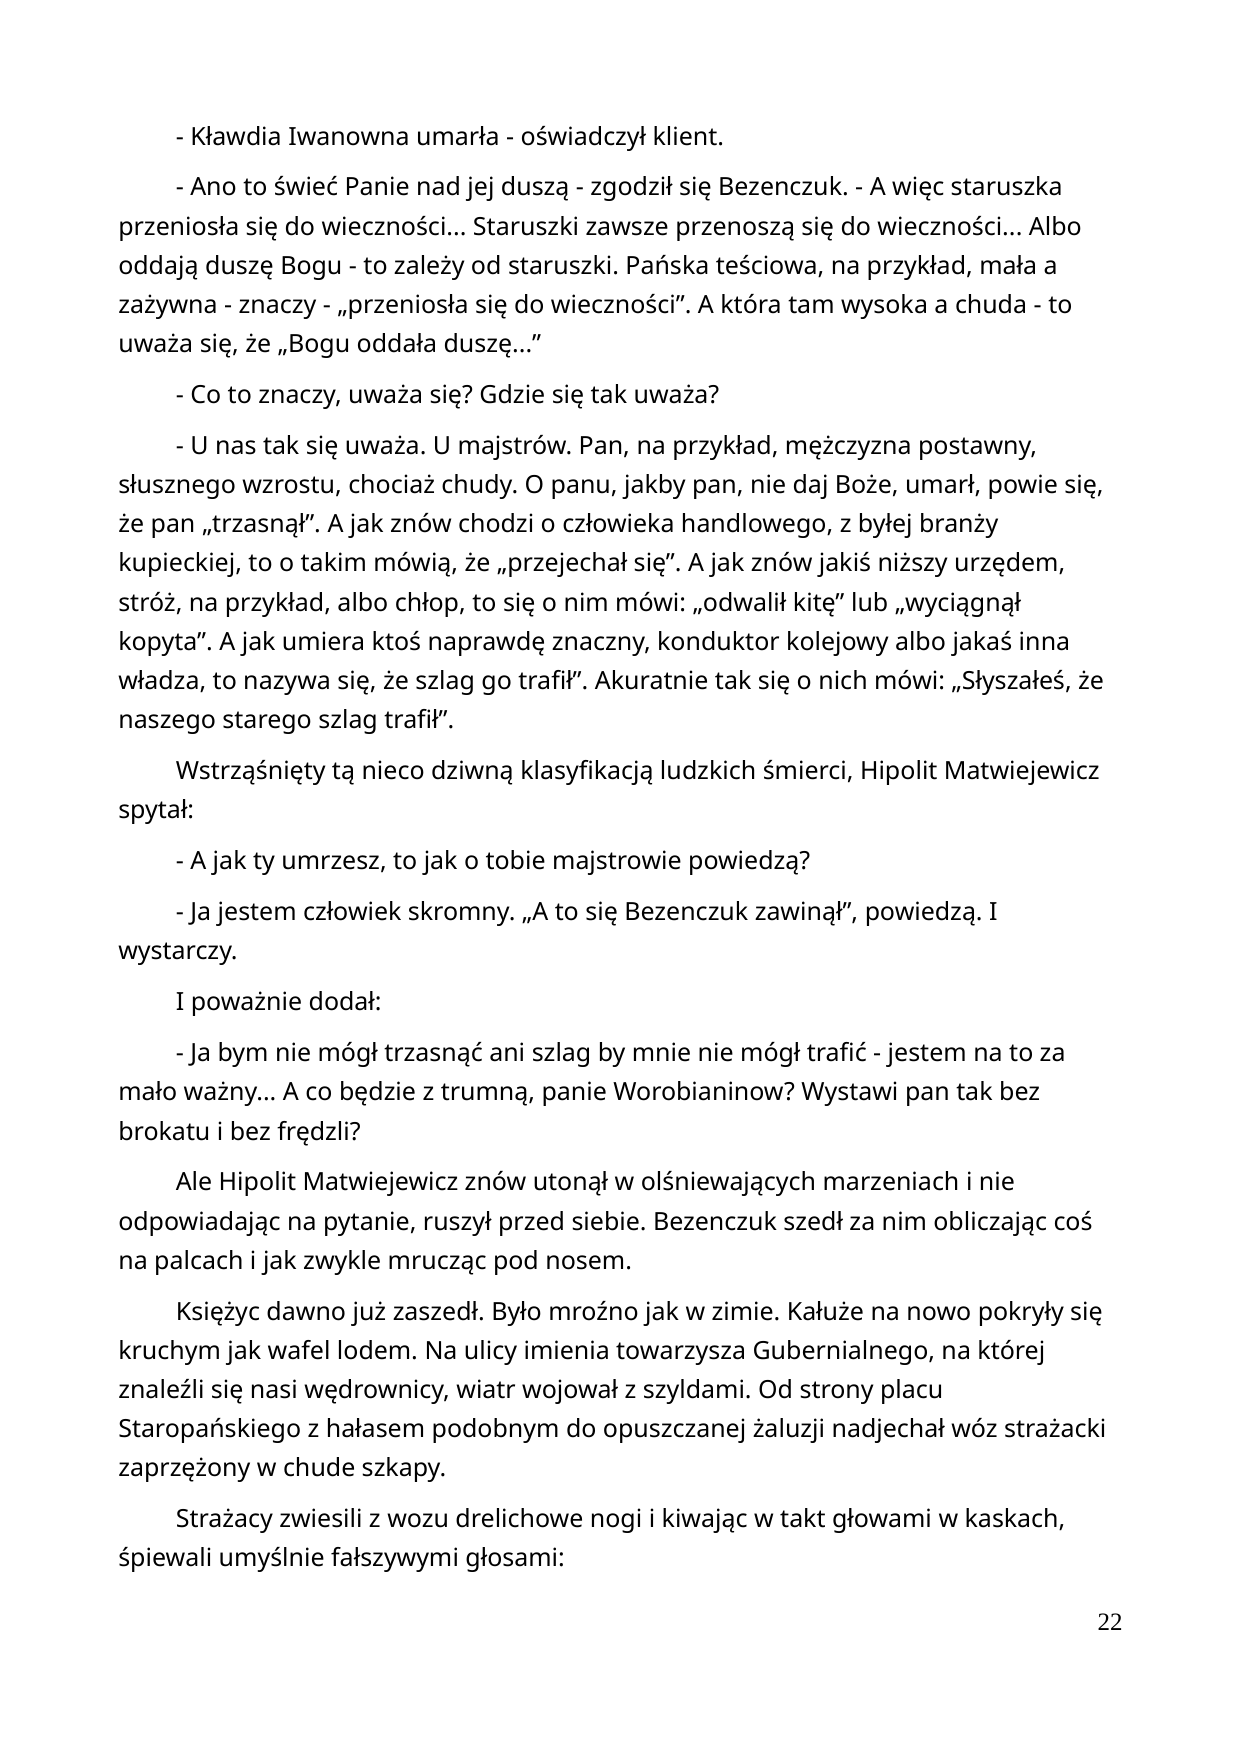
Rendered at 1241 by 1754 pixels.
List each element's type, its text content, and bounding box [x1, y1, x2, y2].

text - Ja bym nie mógł trzasnąć ani szlag by mnie nie mógł trafić - jestem na to za mało ważny... A co będzie z trumną, panie Worobianinow? Wystawi pan tak bez brokatu i bez frędzli? [118, 1035, 1122, 1147]
text - A jak ty umrzesz, to jak o tobie majstrowie powiedzą? [118, 843, 1122, 877]
text - Co to znaczy, uważa się? Gdzie się tak uważa? [118, 377, 1122, 411]
text Ale Hipolit Matwiejewicz znów utonął w olśniewających marzeniach i nie odpowiadając na pytanie, ruszył przed siebie. Bezenczuk szedł za nim obliczając coś na palcach i jak zwykle mrucząc pod nosem. [118, 1164, 1122, 1276]
text Wstrząśnięty tą nieco dziwną klasyfikacją ludzkich śmierci, Hipolit Matwiejewicz spytał: [118, 753, 1122, 826]
text - Ano to świeć Panie nad jej duszą - zgodził się Bezenczuk. - A więc staruszka przeniosła się do wieczności... Staruszki zawsze przenoszą się do wieczności... Albo oddają duszę Bogu - to zależy od staruszki. Pańska teściowa, na przykład, mała a zażywna - znaczy - „przeniosła się do wieczności”. A która tam wysoka a chuda - to uważa się, że „Bogu oddała duszę...” [118, 169, 1122, 360]
text - Kławdia Iwanowna umarła - oświadczył klient. [118, 118, 1122, 152]
text I poważnie dodał: [118, 984, 1122, 1018]
text Księżyc dawno już zaszedł. Było mroźno jak w zimie. Kałuże na nowo pokryły się kruchym jak wafel lodem. Na ulicy imienia towarzysza Gubernialnego, na której znaleźli się nasi wędrownicy, wiatr wojował z szyldami. Od strony placu Staropańskiego z hałasem podobnym do opuszczanej żaluzji nadjechał wóz strażacki zaprzężony w chude szkapy. [118, 1293, 1122, 1484]
text - Ja jestem człowiek skromny. „A to się Bezenczuk zawinął”, powiedzą. I wystarczy. [118, 894, 1122, 967]
text Strażacy zwiesili z wozu drelichowe nogi i kiwając w takt głowami w kaskach, śpiewali umyślnie fałszywymi głosami: [118, 1501, 1122, 1574]
text - U nas tak się uważa. U majstrów. Pan, na przykład, mężczyzna postawny, słusznego wzrostu, chociaż chudy. O panu, jakby pan, nie daj Boże, umarł, powie się, że pan „trzasnął”. A jak znów chodzi o człowieka handlowego, z byłej branży kupieckiej, to o takim mówią, że „przejechał się”. A jak znów jakiś niższy urzędem, stróż, na przykład, albo chłop, to się o nim mówi: „odwalił kitę” lub „wyciągnął kopyta”. A jak umiera ktoś naprawdę znaczny, konduktor kolejowy albo jakaś inna władza, to nazywa się, że szlag go trafił”. Akuratnie tak się o nich mówi: „Słyszałeś, że naszego starego szlag trafił”. [118, 428, 1122, 736]
